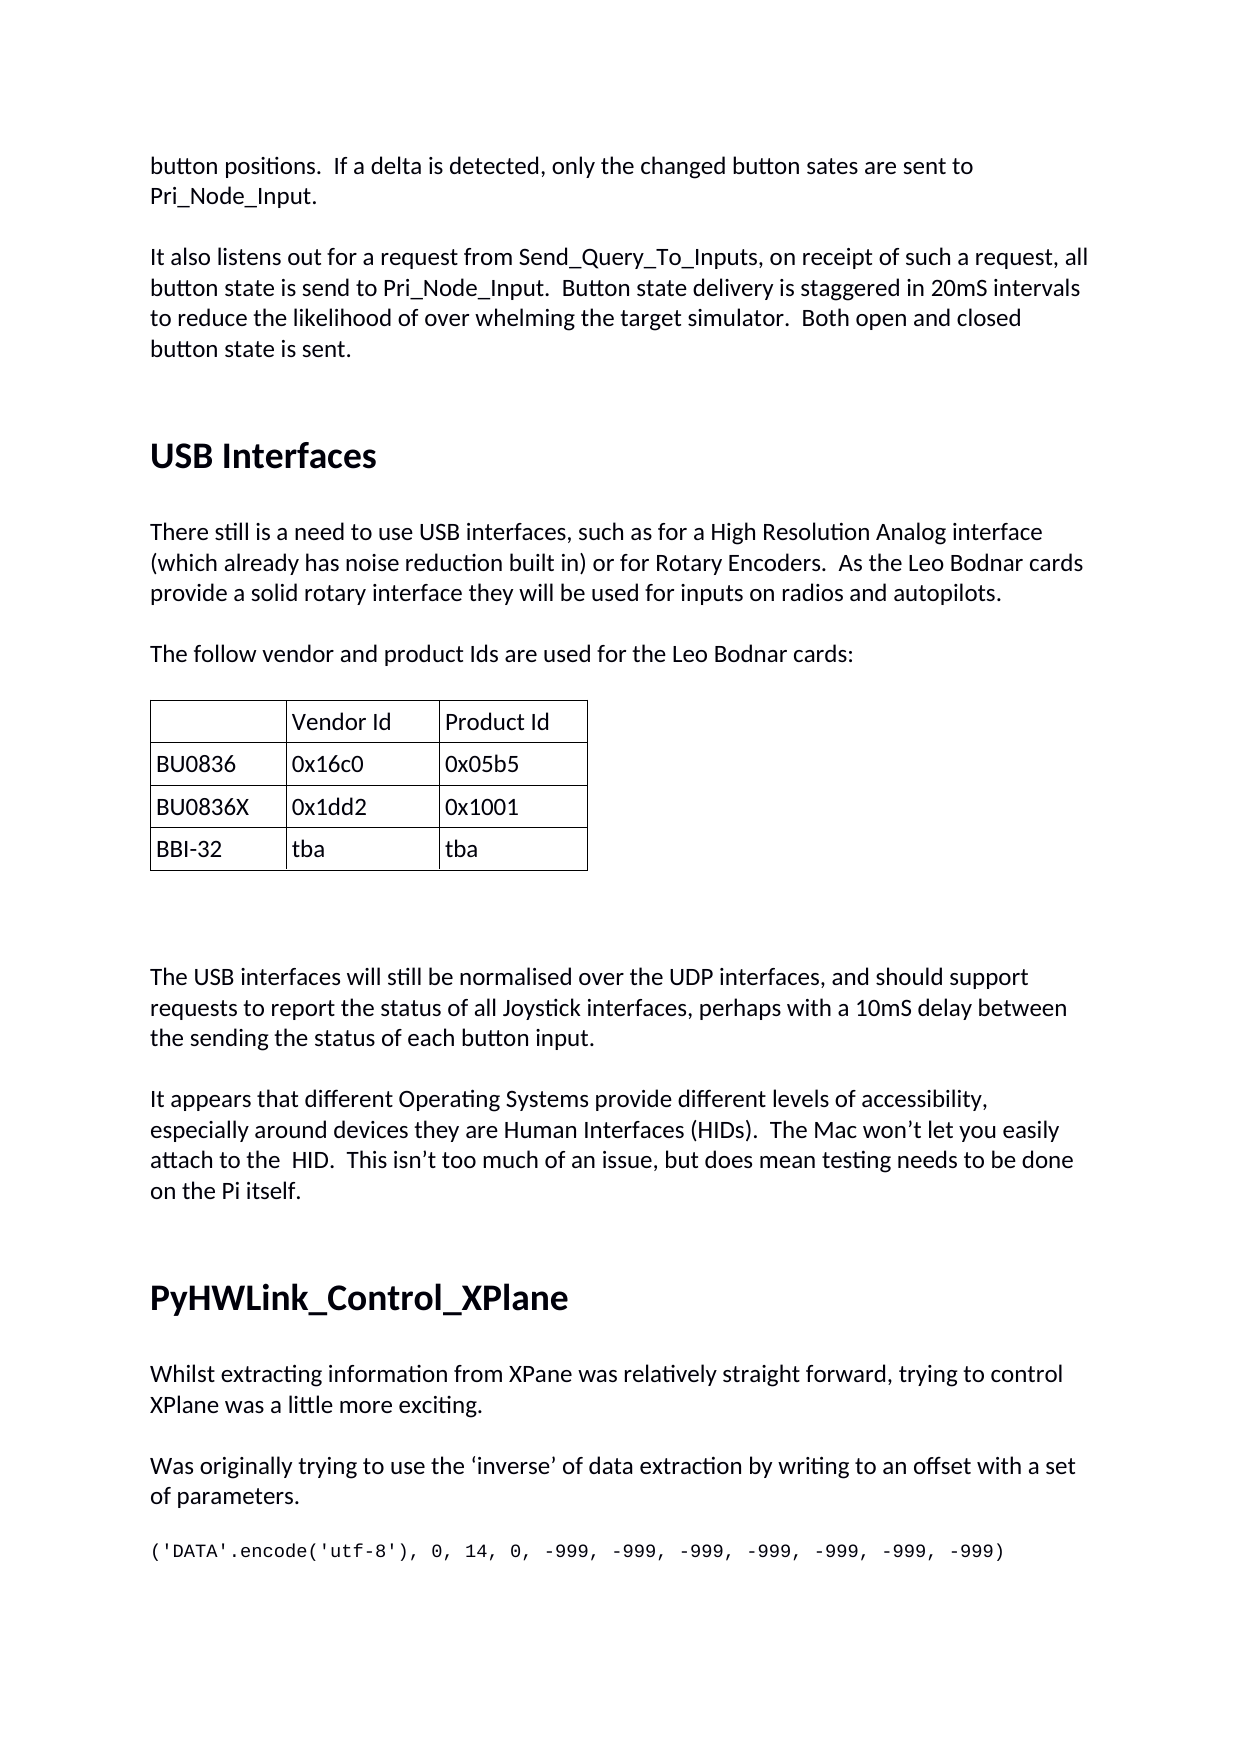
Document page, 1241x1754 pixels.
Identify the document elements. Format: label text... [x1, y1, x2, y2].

table_cell tba [287, 828, 439, 869]
table_cell BU0836X [151, 786, 286, 827]
text ('DATA'.encode('utf-8'), 0, 14, 0, -999, -999, -999, -999, -999, -999, -999) [150, 1542, 1090, 1563]
text There still is a need to use USB interfaces, such as for a High Resolution Analog interface (which already has noise reduction built in) or for Rotary Encoders. As the Leo Bodnar cards provide a solid rotary interface they will be used for inputs on radios and autopilots. [150, 516, 1090, 608]
table_cell 0x1001 [440, 786, 587, 827]
table_cell BBI-32 [151, 828, 286, 869]
table_header Vendor Id [287, 701, 439, 742]
table_header Product Id [440, 701, 587, 742]
text It appears that different Operating Systems provide different levels of accessibility, especially around devices they are Human Interfaces (HIDs). The Mac won’t let you easily attach to the HID. This isn’t too much of an issue, but does mean testing needs to be done on the Pi itself. [150, 1084, 1090, 1206]
table_cell BU0836 [151, 743, 286, 784]
table_cell 0x1dd2 [287, 786, 439, 827]
table_header [151, 701, 286, 742]
table_cell tba [440, 828, 587, 869]
text Was originally trying to use the ‘inverse’ of data extraction by writing to an offset with a set of parameters. [150, 1450, 1090, 1511]
subtitle USB Interfaces [150, 432, 1090, 477]
text The USB interfaces will still be normalised over the UDP interfaces, and should support requests to report the status of all Joystick interfaces, perhaps with a 10mS delay between the sending the status of each button input. [150, 962, 1090, 1053]
text button positions. If a delta is detected, only the changed button sates are sent to Pri_Node_Input. [150, 150, 1090, 211]
text It also listens out for a request from Send_Query_To_Inputs, on receipt of such a request, all button state is send to Pri_Node_Input. Button state delivery is staggered in 20mS intervals to reduce the likelihood of over whelming the target simulator. Both open and closed button state is sent. [150, 242, 1090, 364]
subtitle PyHWLink_Control_XPlane [150, 1274, 1090, 1319]
table_cell 0x05b5 [440, 743, 587, 784]
table_cell 0x16c0 [287, 743, 439, 784]
text The follow vendor and product Ids are used for the Leo Bodnar cards: [150, 638, 1090, 669]
text Whilst extracting information from XPane was relatively straight forward, trying to control XPlane was a little more exciting. [150, 1358, 1090, 1419]
